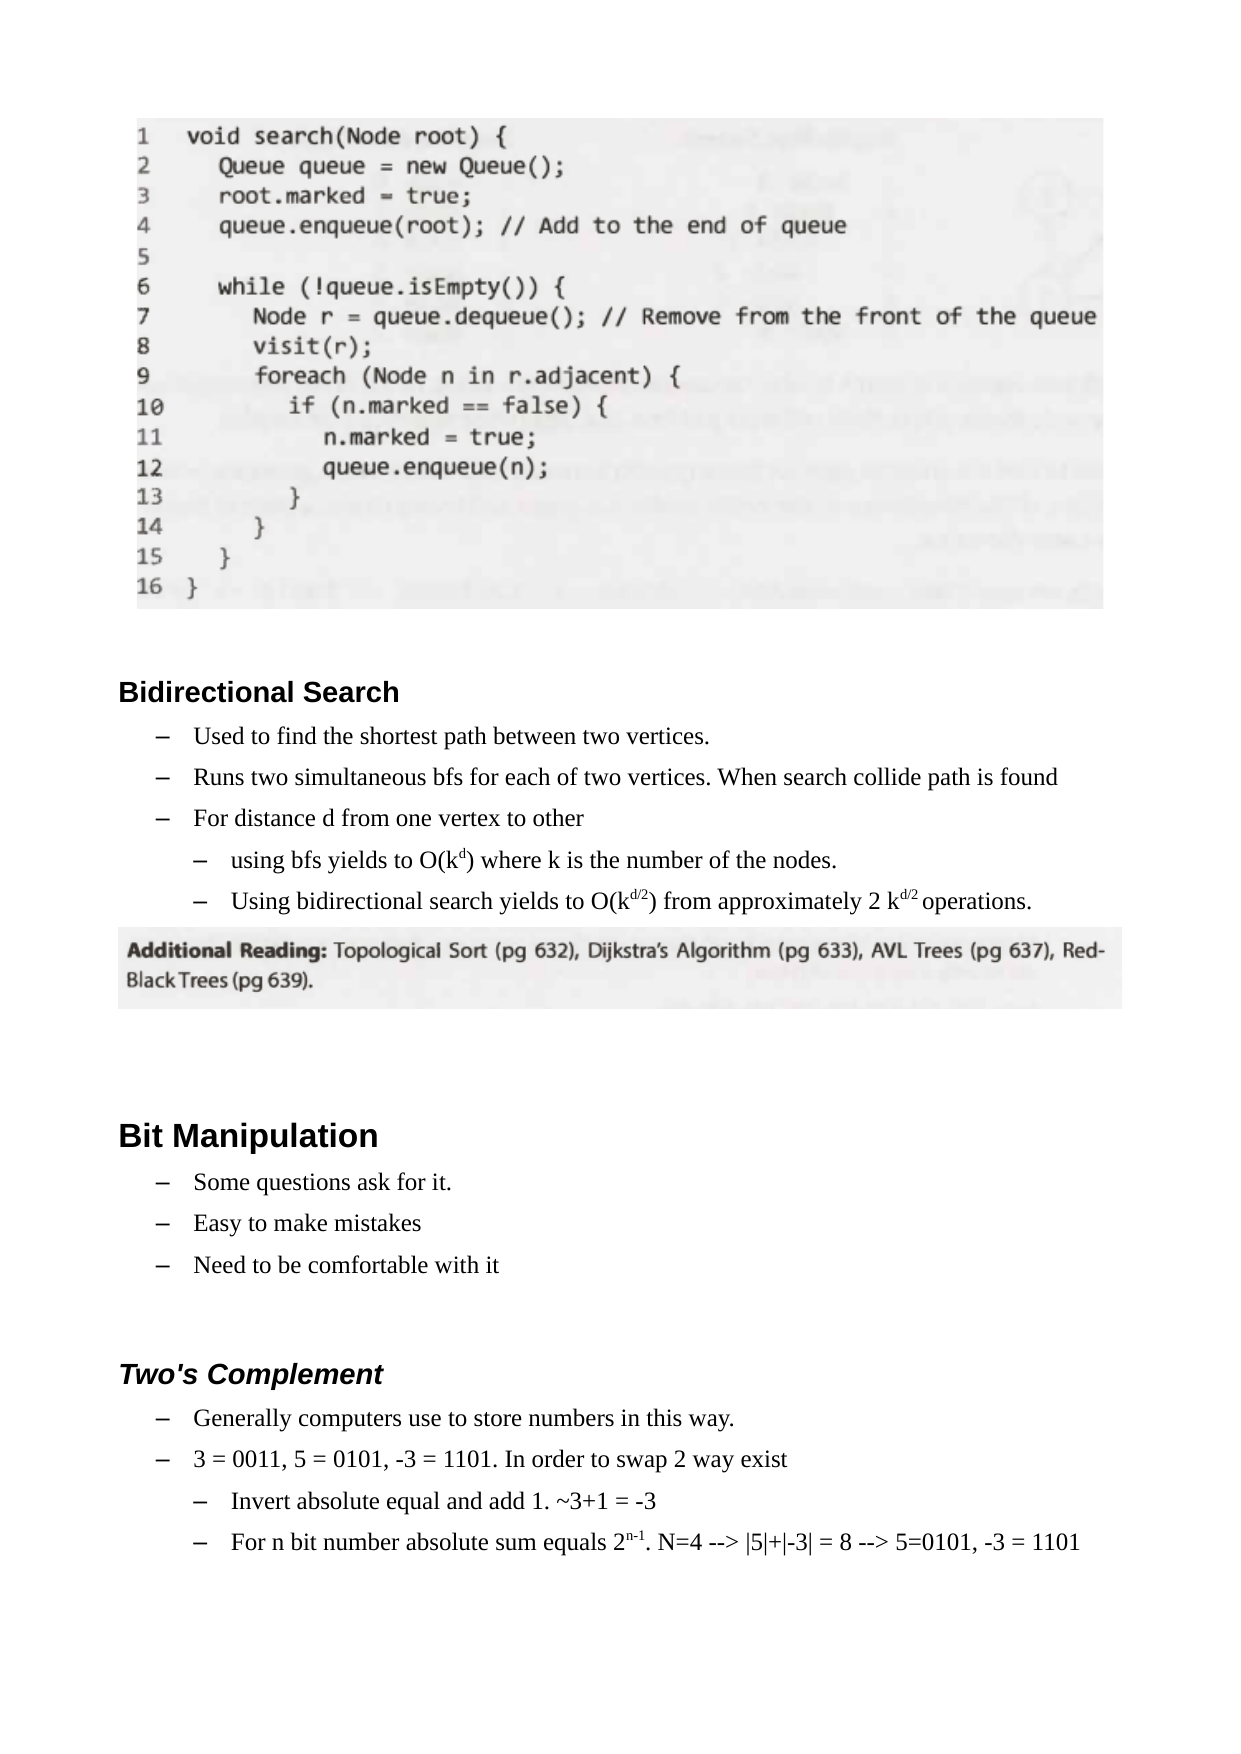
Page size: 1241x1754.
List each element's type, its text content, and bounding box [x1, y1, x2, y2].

list For n bit number absolute sum equals 2n-1. N=4 --> |5|+|-3| = 8 --> 5=0101, -3 = 1101 [193, 1527, 1122, 1556]
picture [118, 927, 1123, 1009]
list Generally computers use to store numbers in this way. [156, 1403, 1122, 1432]
picture [136, 118, 1104, 609]
list Invert absolute equal and add 1. ~3+1 = -3 [193, 1486, 1122, 1514]
list Runs two simultaneous bfs for each of two vertices. When search collide path is found [156, 762, 1122, 791]
list Easy to make mistakes [156, 1208, 1122, 1237]
list using bfs yields to O(kd) where k is the number of the nodes. [193, 845, 1122, 873]
subtitle Two's Complement [118, 1357, 1122, 1391]
list Some questions ask for it. [156, 1167, 1122, 1196]
list Used to find the shortest path between two vertices. [156, 721, 1122, 750]
list Using bidirectional search yields to O(kd/2) from approximately 2 kd/2 operations. [193, 886, 1122, 915]
subtitle Bit Manipulation [118, 1116, 1122, 1155]
list 3 = 0011, 5 = 0101, -3 = 1101. In order to swap 2 way exist [156, 1444, 1122, 1473]
list Need to be comfortable with it [156, 1250, 1122, 1278]
subtitle Bidirectional Search [118, 675, 1122, 708]
list For distance d from one vertex to other [156, 803, 1122, 832]
